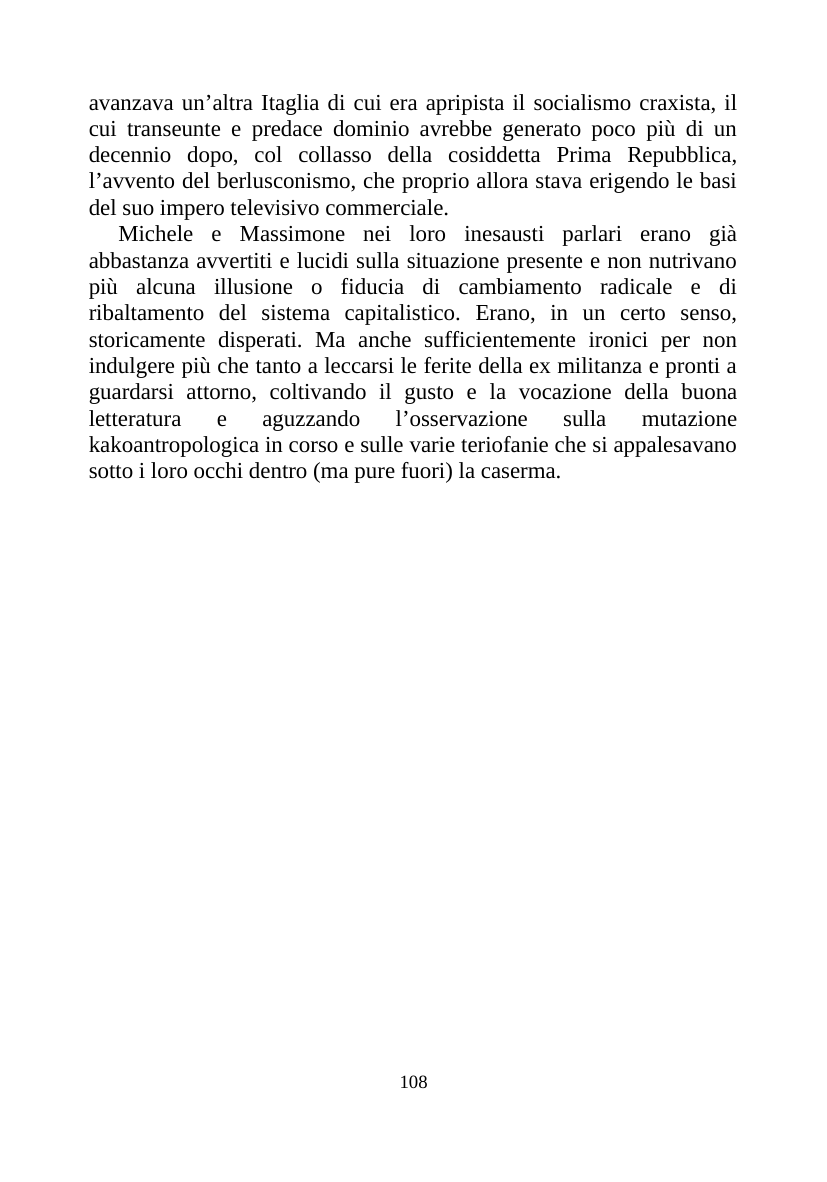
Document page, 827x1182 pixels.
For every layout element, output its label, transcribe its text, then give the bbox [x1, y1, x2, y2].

text Michele e Massimone nei loro inesausti parlari erano già abbastanza avvertiti e lucidi sulla situazione presente e non nutrivano più alcuna illusione o fiducia di cambiamento radicale e di ribaltamento del sistema capitalistico. Erano, in un certo senso, storicamente disperati. Ma anche sufficientemente ironici per non indulgere più che tanto a leccarsi le ferite della ex militanza e pronti a guardarsi attorno, coltivando il gusto e la vocazione della buona letteratura e aguzzando l’osservazione sulla mutazione kakoantropologica in corso e sulle varie teriofanie che si appalesavano sotto i loro occhi dentro (ma pure fuori) la caserma. [88, 220, 738, 484]
text avanzava un’altra Itaglia di cui era apripista il socialismo craxista, il cui transeunte e predace dominio avrebbe generato poco più di un decennio dopo, col collasso della cosiddetta Prima Repubblica, l’avvento del berlusconismo, che proprio allora stava erigendo le basi del suo impero televisivo commerciale. [88, 88, 738, 220]
